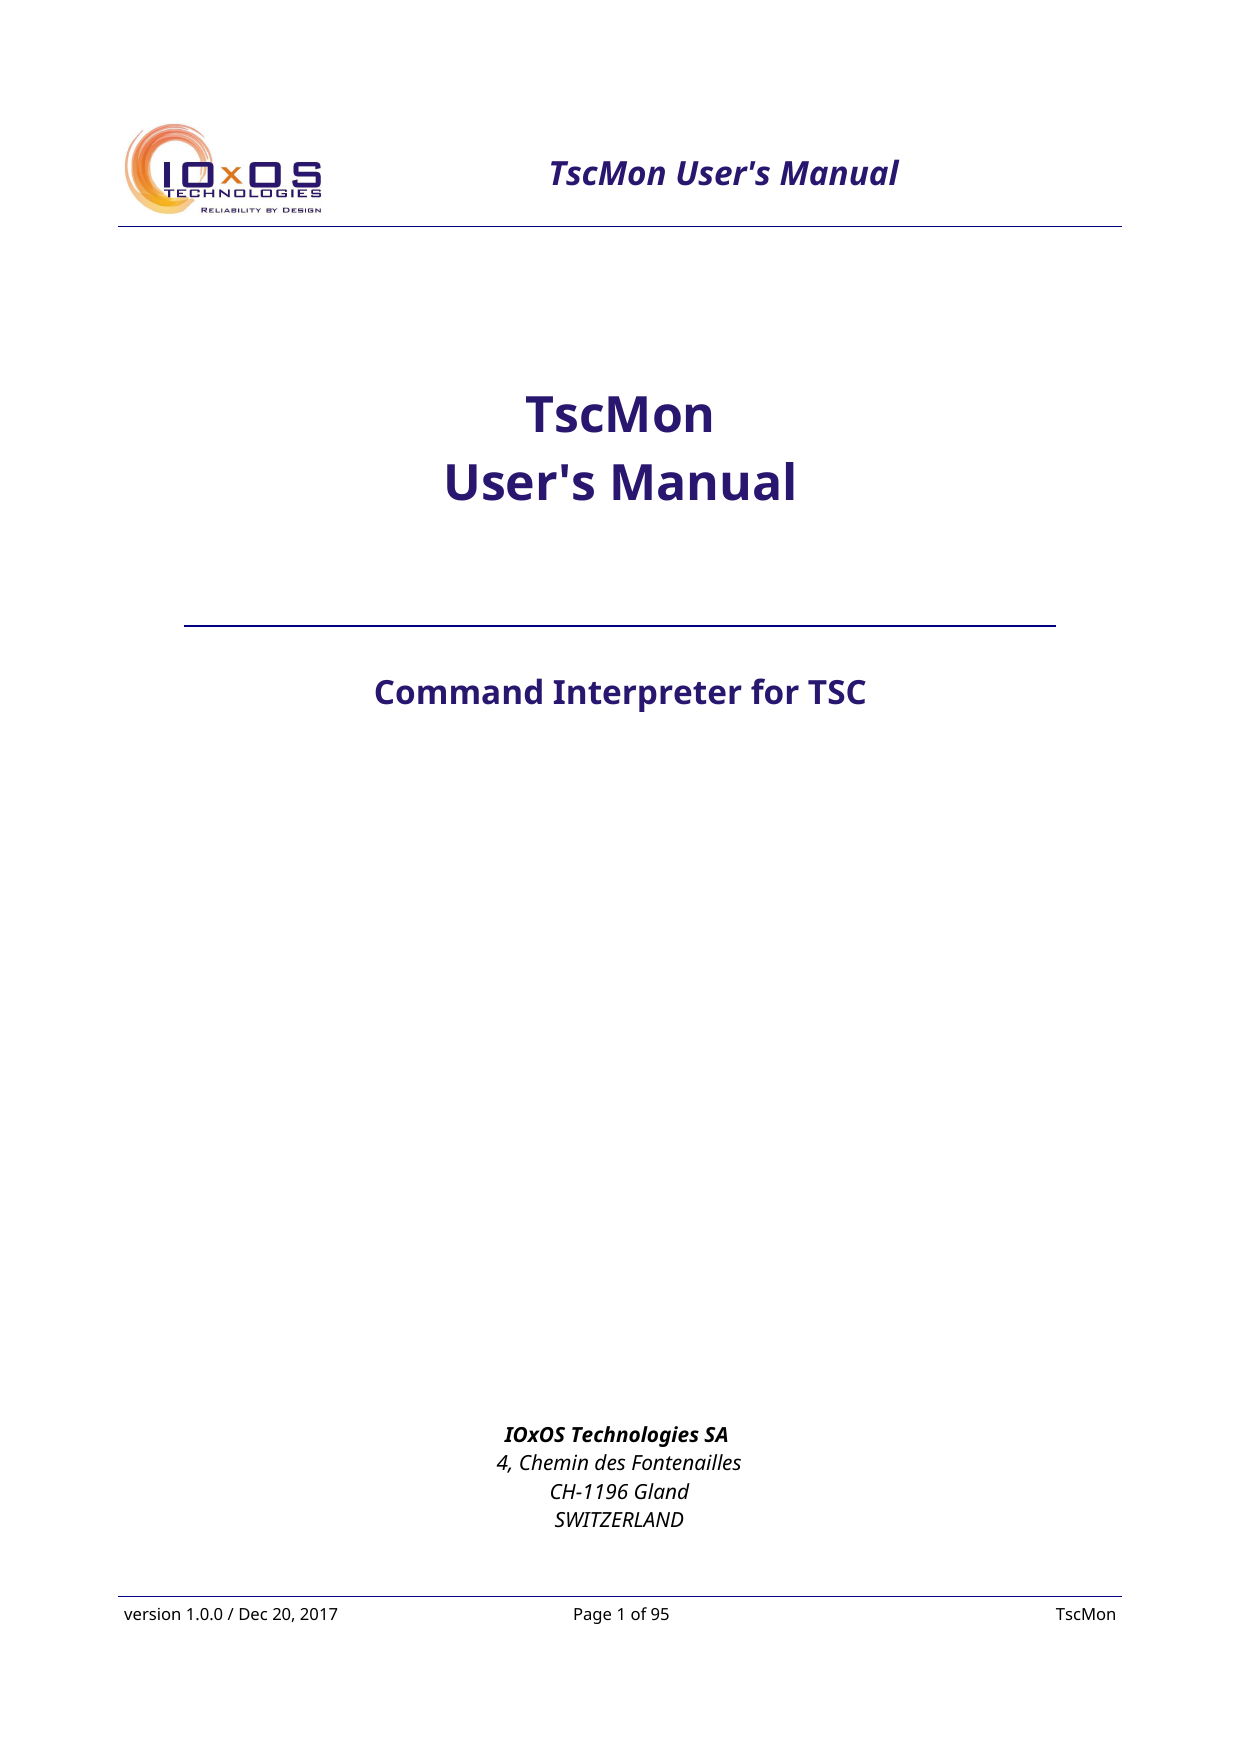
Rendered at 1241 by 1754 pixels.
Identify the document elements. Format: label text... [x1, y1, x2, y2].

table_cell [119, 589, 1122, 624]
picture [123, 123, 323, 217]
table_cell [119, 628, 1122, 663]
table_cell [119, 1138, 1122, 1414]
table_cell IOxOS Technologies SA 4, Chemin des Fontenailles CH-1196 Gland SWITZERLAND [119, 1414, 1122, 1539]
table_header TscMon User's Manual [119, 261, 1122, 589]
table_cell Command Interpreter for TSC [119, 663, 1122, 1138]
